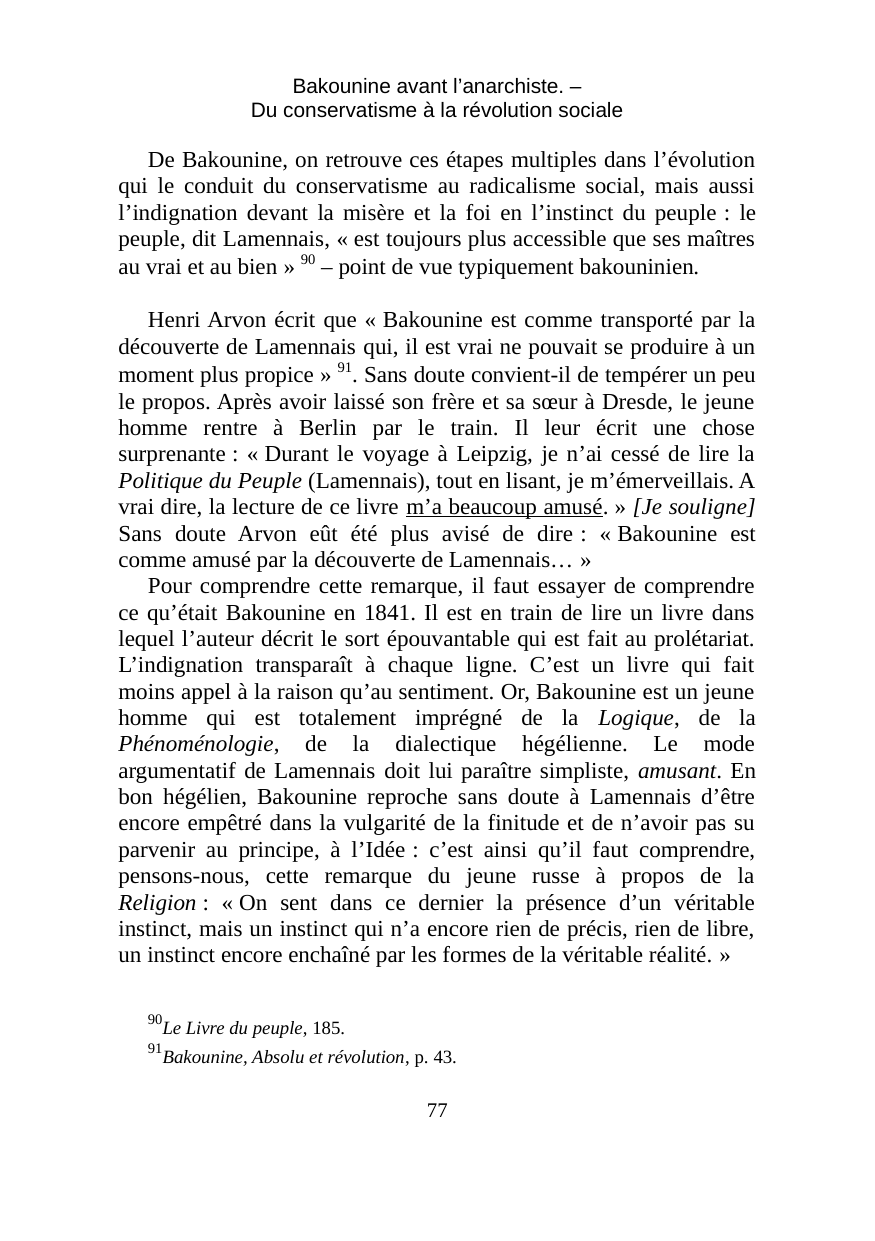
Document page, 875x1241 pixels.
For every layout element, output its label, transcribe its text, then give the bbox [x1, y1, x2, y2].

text Pour comprendre cette remarque, il faut essayer de comprendre ce qu’était Bakounine en 1841. Il est en train de lire un livre dans lequel l’auteur décrit le sort épouvantable qui est fait au prolétariat. L’indignation transparaît à chaque ligne. C’est un livre qui fait moins appel à la raison qu’au sentiment. Or, Bakounine est un jeune homme qui est totalement imprégné de la Logique, de la Phénoménologie, de la dialectique hégélienne. Le mode argumentatif de Lamennais doit lui paraître simpliste, amusant. En bon hégélien, Bakounine reproche sans doute à Lamennais d’être encore empêtré dans la vulgarité de la finitude et de n’avoir pas su parvenir au principe, à l’Idée : c’est ainsi qu’il faut comprendre, pensons-nous, cette remarque du jeune russe à propos de la Religion : « On sent dans ce dernier la présence d’un véritable instinct, mais un instinct qui n’a encore rien de précis, rien de libre, un instinct encore enchaîné par les formes de la véritable réalité. » [118, 572, 756, 968]
text Le Livre du peuple, 185. [118, 1011, 756, 1040]
text Henri Arvon écrit que « Bakounine est comme transporté par la découverte de Lamennais qui, il est vrai ne pouvait se produire à un moment plus propice » . Sans doute convient-il de tempérer un peu le propos. Après avoir laissé son frère et sa sœur à Dresde, le jeune homme rentre à Berlin par le train. Il leur écrit une chose surprenante : « Durant le voyage à Leipzig, je n’ai cessé de lire la Politique du Peuple (Lamennais), tout en lisant, je m’émerveillais. A vrai dire, la lecture de ce livre m’a beaucoup amusé. » [Je souligne] Sans doute Arvon eût été plus avisé de dire : « Bakounine est comme amusé par la découverte de Lamennais… » [118, 306, 756, 572]
text Bakounine, Absolu et révolution, p. 43. [118, 1040, 756, 1068]
text De Bakounine, on retrouve ces étapes multiples dans l’évolution qui le conduit du conservatisme au radicalisme social, mais aussi l’indignation devant la misère et la foi en l’instinct du peuple : le peuple, dit Lamennais, « est toujours plus accessible que ses maîtres au vrai et au bien » – point de vue typiquement bakouninien. [118, 146, 756, 280]
